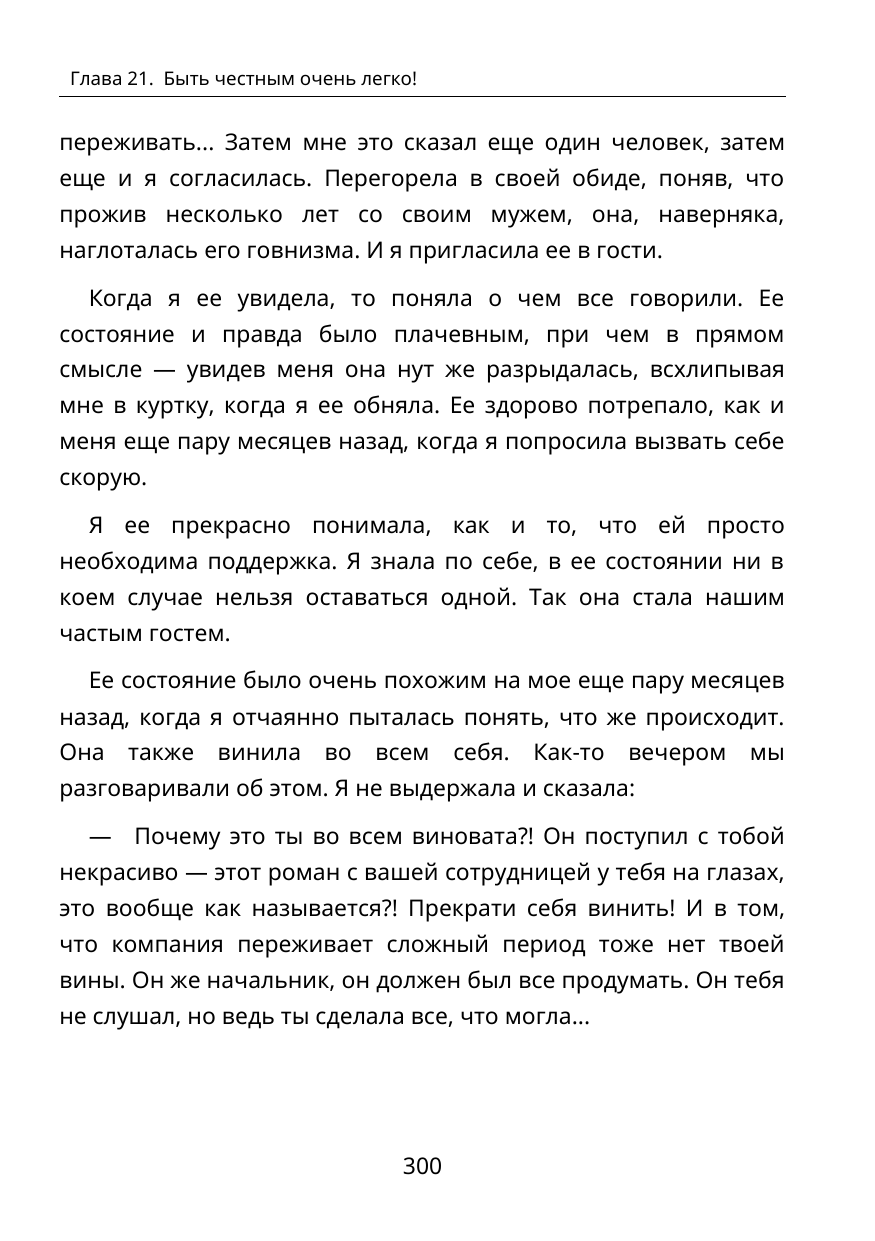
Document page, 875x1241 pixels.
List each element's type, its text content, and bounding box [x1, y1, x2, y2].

text Я ее прекрасно понимала, как и то, что ей просто необходима поддержка. Я знала по себе, в ее состоянии ни в коем случае нельзя оставаться одной. Так она стала нашим частым гостем. [59, 509, 786, 648]
text Ее состояние было очень похожим на мое еще пару месяцев назад, когда я отчаянно пыталась понять, что же происходит. Она также винила во всем себя. Как-то вечером мы разговаривали об этом. Я не выдержала и сказала: [59, 664, 786, 803]
text переживать... Затем мне это сказал еще один человек, затем еще и я согласилась. Перегорела в своей обиде, поняв, что прожив несколько лет со своим мужем, она, наверняка, наглоталась его говнизма. И я пригласила ее в гости. [59, 126, 786, 265]
text Когда я ее увидела, то поняла о чем все говорили. Ее состояние и правда было плачевным, при чем в прямом смысле — увидев меня она нут же разрыдалась, всхлипывая мне в куртку, когда я ее обняла. Ее здорово потрепало, как и меня еще пару месяцев назад, когда я попросила вызвать себе скорую. [59, 282, 786, 492]
list Почему это ты во всем виновата?! Он поступил с тобой некрасиво — этот роман с вашей сотрудницей у тебя на глазах, это вообще как называется?! Прекрати себя винить! И в том, что компания переживает сложный период тоже нет твоей вины. Он же начальник, он должен был все продумать. Он тебя не слушал, но ведь ты сделала все, что могла... [59, 820, 786, 1031]
